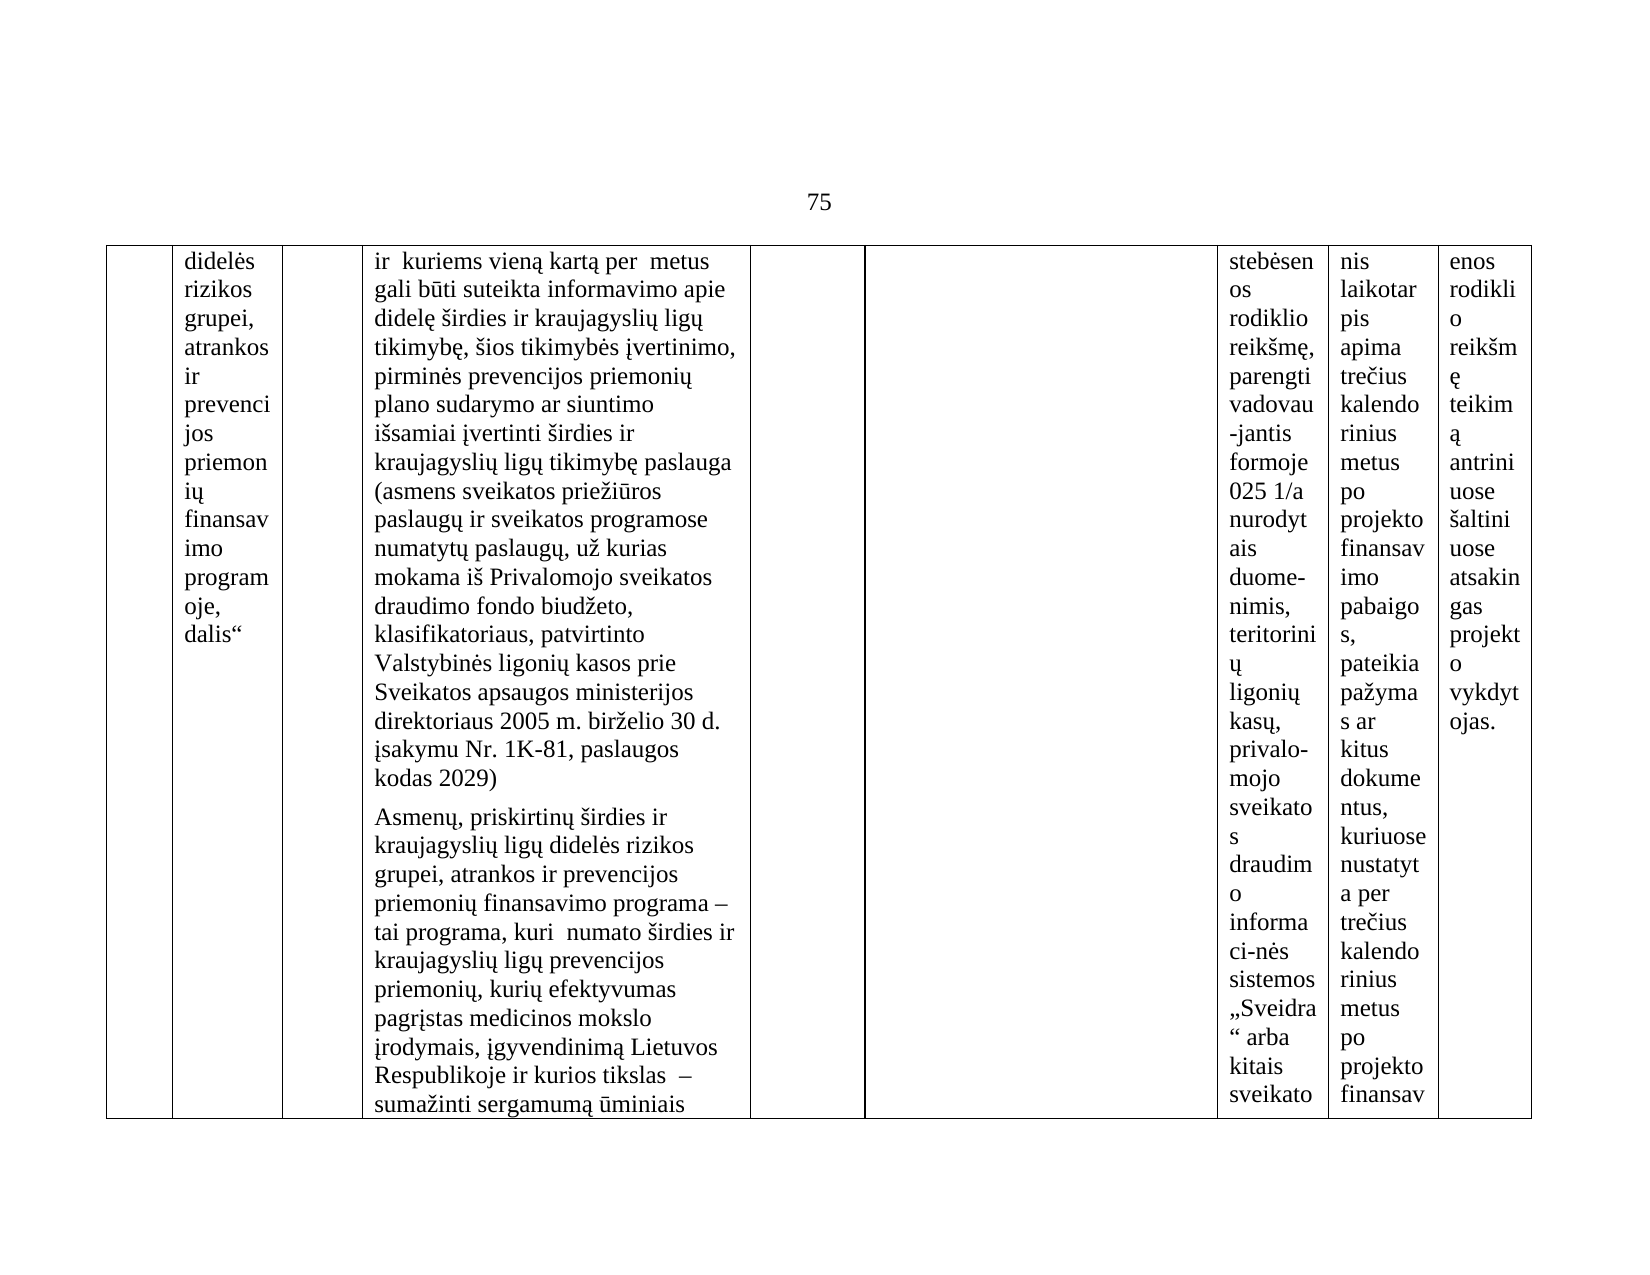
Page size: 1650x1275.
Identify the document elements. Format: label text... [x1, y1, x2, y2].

table_cell [107, 246, 172, 1118]
table_cell stebėsenos rodiklio reikšmę, parengti vadovau-jantis formoje 025 1/a nurodytais duome-nimis, teritorinių ligonių kasų, privalo-mojo sveikatos draudimo informaci-nės sistemos „Sveidra“ arba kitais sveikato [1218, 246, 1328, 1118]
table_cell [283, 246, 362, 1118]
table_cell nis laikotarpis apima trečius kalendorinius metus po projekto finansavimo pabaigos, pateikia pažymas ar kitus dokumentus, kuriuose nustatyta per trečius kalendorinius metus po projekto finansav [1329, 246, 1438, 1118]
table_cell enos rodiklio reikšmę teikimą antriniuose šaltiniuose atsakingas projekto vykdytojas. [1439, 246, 1531, 1118]
table_cell [866, 246, 1217, 1118]
table_cell ir kuriems vieną kartą per metus gali būti suteikta informavimo apie didelę širdies ir kraujagyslių ligų tikimybę, šios tikimybės įvertinimo, pirminės prevencijos priemonių plano sudarymo ar siuntimo išsamiai įvertinti širdies ir kraujagyslių ligų tikimybę paslauga (asmens sveikatos priežiūros paslaugų ir sveikatos programose numatytų paslaugų, už kurias mokama iš Privalomojo sveikatos draudimo fondo biudžeto, klasifikatoriaus, patvirtinto Valstybinės ligonių kasos prie Sveikatos apsaugos ministerijos direktoriaus 2005 m. birželio 30 d. įsakymu Nr. 1K-81, paslaugos kodas 2029) Asmenų, priskirtinų širdies ir kraujagyslių ligų didelės rizikos grupei, atrankos ir prevencijos priemonių finansavimo programa – tai programa, kuri numato širdies ir kraujagyslių ligų prevencijos priemonių, kurių efektyvumas pagrįstas medicinos mokslo įrodymais, įgyvendinimą Lietuvos Respublikoje ir kurios tikslas – sumažinti sergamumą ūminiais [363, 246, 750, 1118]
table_cell [751, 246, 864, 1118]
table_cell didelės rizikos grupei, atrankos ir prevencijos priemonių finansavimo programoje, dalis“ [173, 246, 282, 1118]
